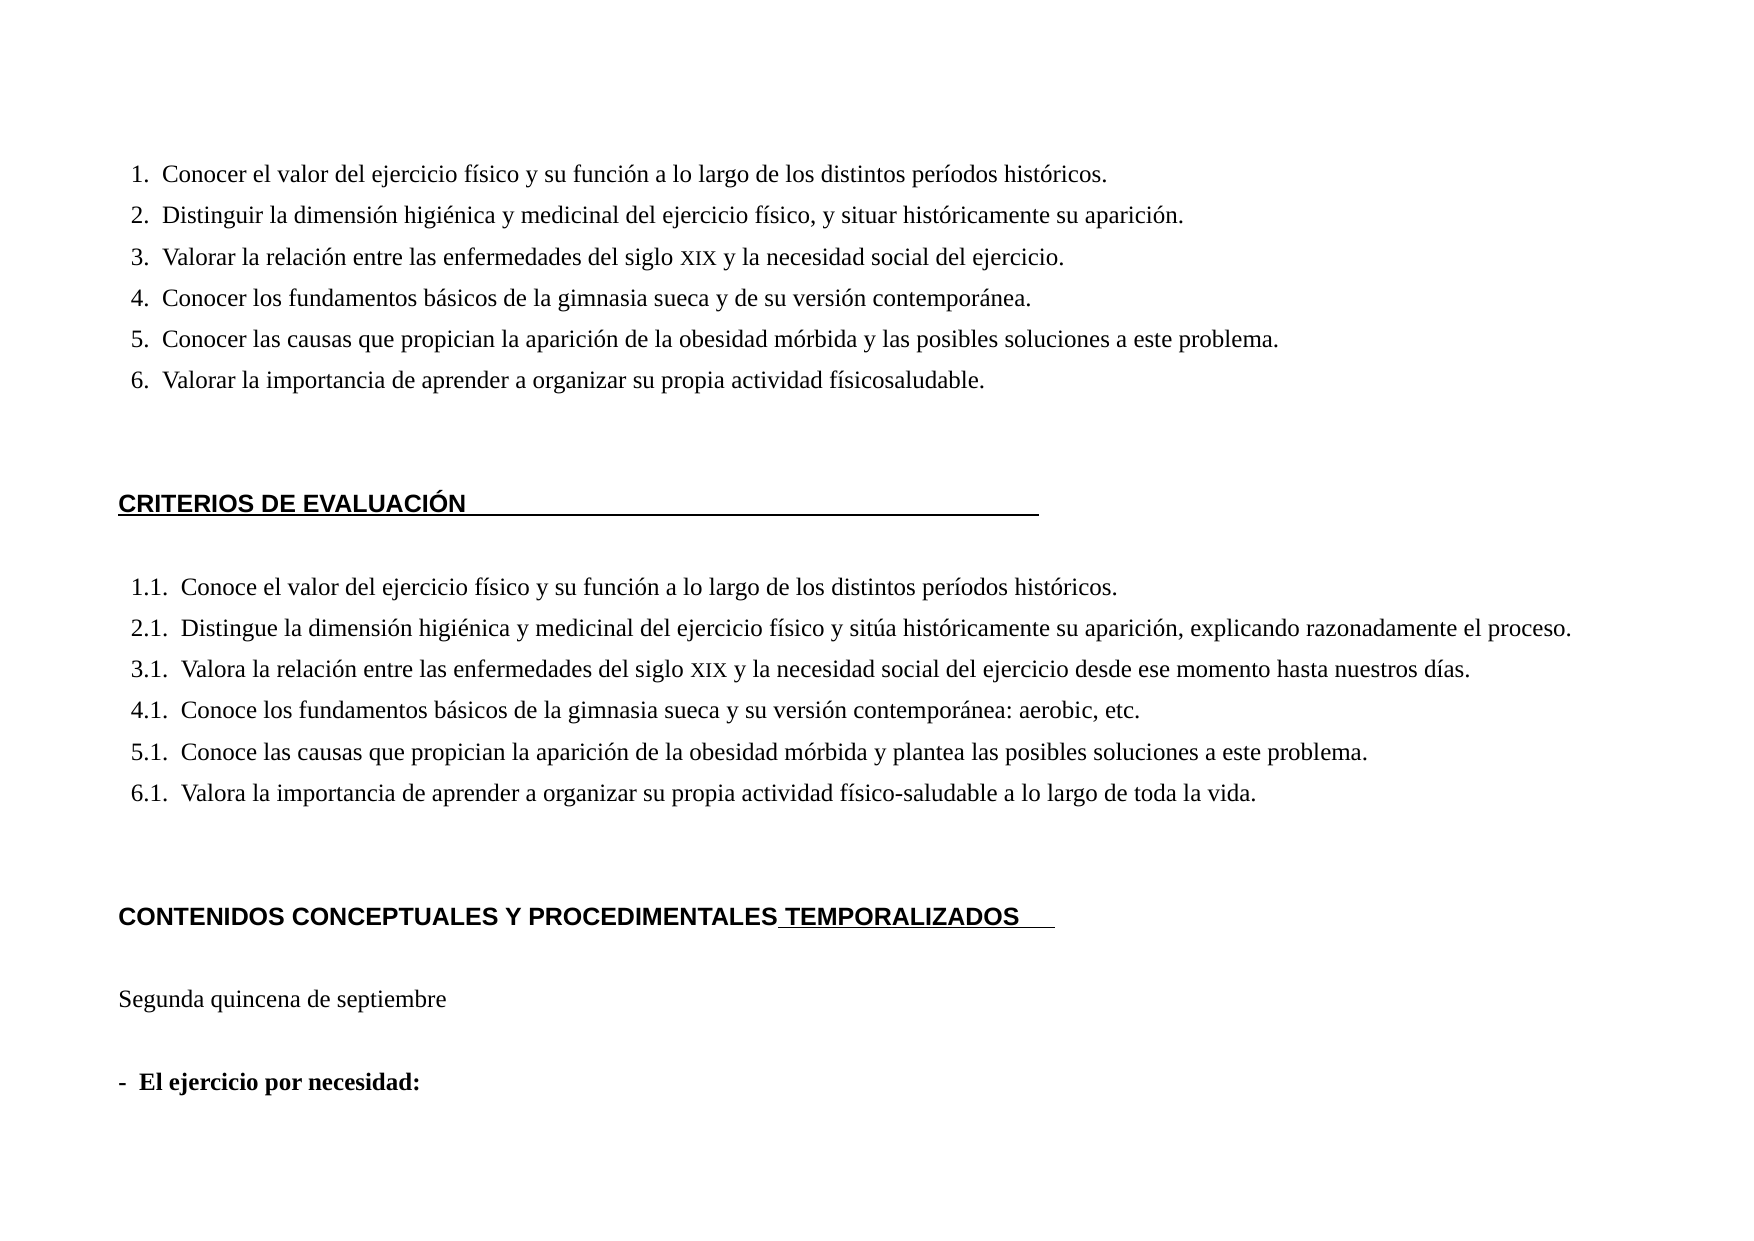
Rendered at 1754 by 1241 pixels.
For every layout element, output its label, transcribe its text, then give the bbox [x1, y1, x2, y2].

text 2.1. Distingue la dimensión higiénica y medicinal del ejercicio físico y sitúa históricamente su aparición, explicando razonadamente el proceso. [118, 613, 1636, 642]
text CRITERIOS DE EVALUACIÓN [118, 489, 1636, 518]
text 4. Conocer los fundamentos básicos de la gimnasia sueca y de su versión contemporánea. [118, 283, 1636, 312]
text 5.1. Conoce las causas que propician la aparición de la obesidad mórbida y plantea las posibles soluciones a este problema. [118, 737, 1636, 766]
text 5. Conocer las causas que propician la aparición de la obesidad mórbida y las posibles soluciones a este problema. [118, 324, 1636, 353]
text 1. Conocer el valor del ejercicio físico y su función a lo largo de los distintos períodos históricos. [118, 159, 1636, 188]
text 2. Distinguir la dimensión higiénica y medicinal del ejercicio físico, y situar históricamente su aparición. [118, 201, 1636, 229]
text - El ejercicio por necesidad: [118, 1067, 1636, 1096]
text Segunda quincena de septiembre [118, 984, 1636, 1013]
text 4.1. Conoce los fundamentos básicos de la gimnasia sueca y su versión contemporánea: aerobic, etc. [118, 696, 1636, 724]
text 6. Valorar la importancia de aprender a organizar su propia actividad físicosaludable. [118, 366, 1636, 394]
text 3.1. Valora la relación entre las enfermedades del siglo XIX y la necesidad social del ejercicio desde ese momento hasta nuestros días. [118, 654, 1636, 683]
text 1.1. Conoce el valor del ejercicio físico y su función a lo largo de los distintos períodos históricos. [118, 572, 1636, 601]
text CONTENIDOS CONCEPTUALES Y PROCEDIMENTALES TEMPORALIZADOS [118, 902, 1636, 931]
text 3. Valorar la relación entre las enfermedades del siglo XIX y la necesidad social del ejercicio. [118, 242, 1636, 271]
text 6.1. Valora la importancia de aprender a organizar su propia actividad físico-saludable a lo largo de toda la vida. [118, 778, 1636, 807]
